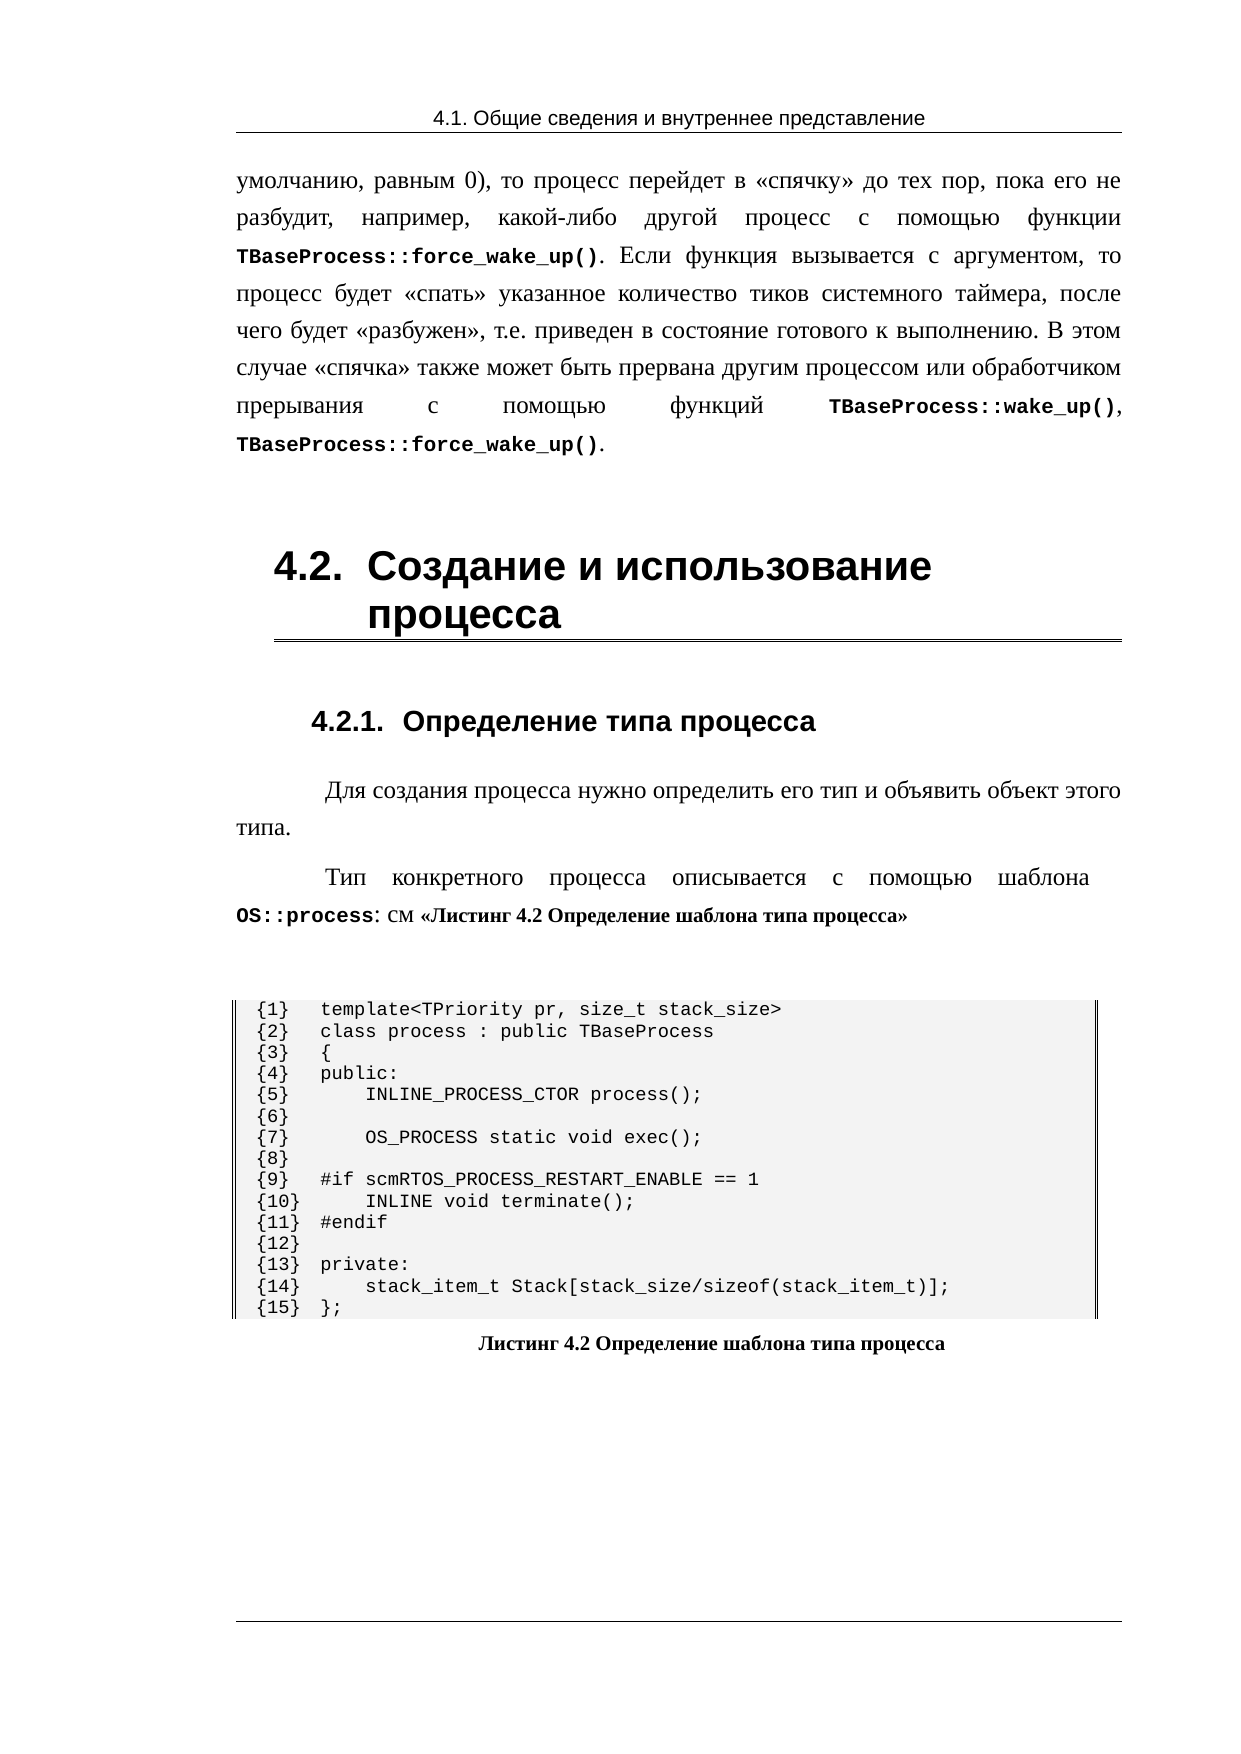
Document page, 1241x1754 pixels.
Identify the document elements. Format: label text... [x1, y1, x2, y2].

text Тип конкретного процесса описывается с помощью шаблона OS::process: см «Листинг 4.2 Определение шаблона типа процесса» [236, 862, 1122, 929]
list stack_item_t Stack[stack_size/sizeof(stack_item_t)]; [236, 1276, 1095, 1298]
list #if scmRTOS_PROCESS_RESTART_ENABLE == 1 [236, 1170, 1095, 1191]
subtitle Создание и использование процесса [274, 541, 1122, 639]
list class process : public TBaseProcess [236, 1021, 1095, 1043]
list INLINE void terminate(); [236, 1191, 1095, 1213]
list }; [236, 1298, 1095, 1319]
list #endif [236, 1213, 1095, 1234]
text Листинг 4.2 Определение шаблона типа процесса [302, 1331, 1122, 1355]
list public: [236, 1064, 1095, 1085]
subtitle Определение типа процесса [311, 704, 1004, 738]
list template<TPriority pr, size_t stack_size> [236, 1000, 1095, 1021]
text умолчанию, равным 0), то процесс перейдет в «спячку» до тех пор, пока его не разбудит, например, какой-либо другой процесс с помощью функции TBaseProcess::force_wake_up(). Если функция вызывается с аргументом, то процесс будет «спать» указанное количество тиков системного таймера, после чего будет «разбужен», т.е. приведен в состояние готового к выполнению. В этом случае «спячка» также может быть прервана другим процессом или обработчиком прерывания с помощью функций TBaseProcess::wake_up(), TBaseProcess::force_wake_up(). [236, 165, 1122, 457]
list INLINE_PROCESS_CTOR process(); [236, 1085, 1095, 1106]
text Для создания процесса нужно определить его тип и объявить объект этого типа. [236, 775, 1122, 841]
list OS_PROCESS static void exec(); [236, 1128, 1095, 1149]
list { [236, 1043, 1095, 1064]
list private: [236, 1255, 1095, 1276]
